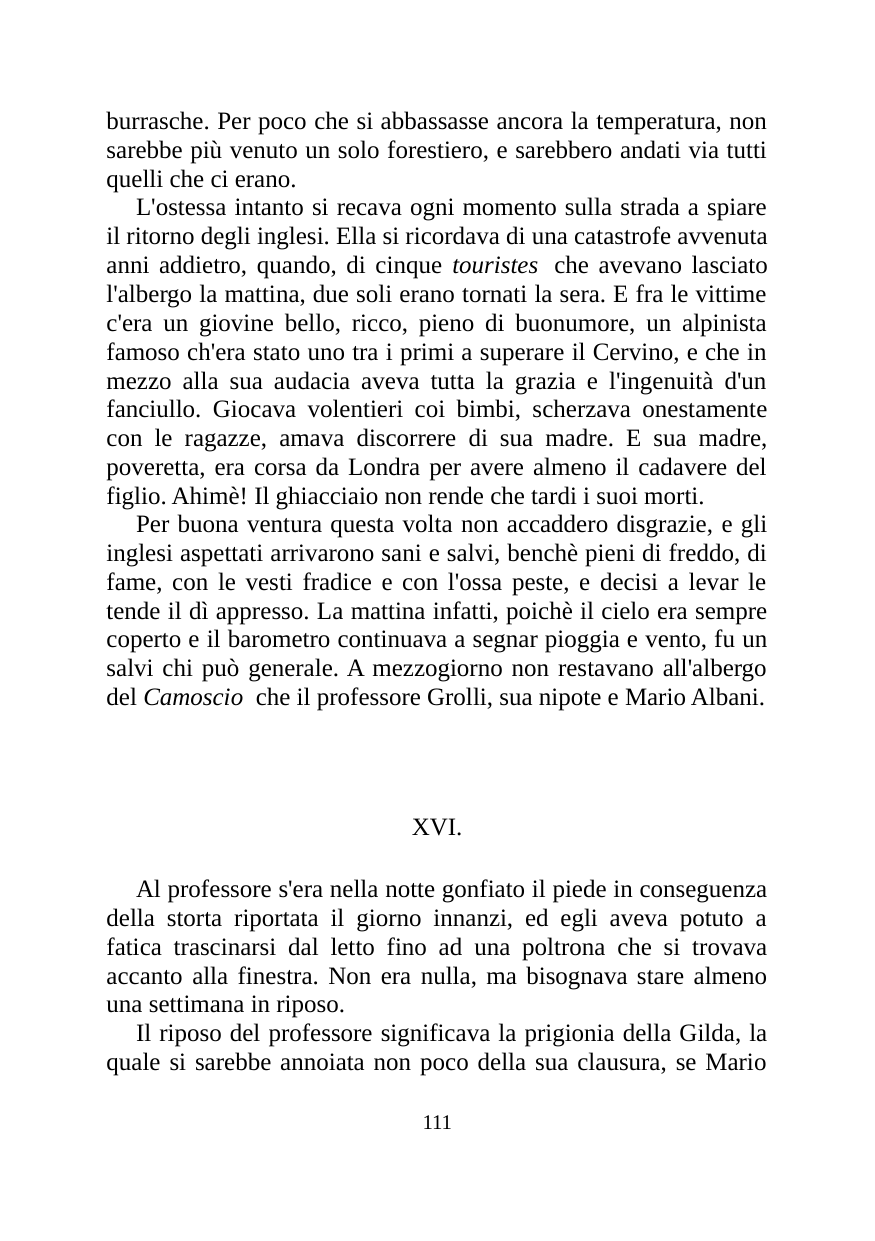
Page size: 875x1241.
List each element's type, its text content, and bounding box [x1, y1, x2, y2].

text Il riposo del professore significava la prigionia della Gilda, la quale si sarebbe annoiata non poco della sua clausura, se Mario [106, 1018, 768, 1076]
text burrasche. Per poco che si abbassasse ancora la temperatura, non sarebbe più venuto un solo forestiero, e sarebbero andati via tutti quelli che ci erano. [106, 106, 768, 192]
text XVI. [106, 812, 768, 841]
text L'ostessa intanto si recava ogni momento sulla strada a spiare il ritorno degli inglesi. Ella si ricordava di una catastrofe avvenuta anni addietro, quando, di cinque touristes che avevano lasciato l'albergo la mattina, due soli erano tornati la sera. E fra le vittime c'era un giovine bello, ricco, pieno di buonumore, un alpinista famoso ch'era stato uno tra i primi a superare il Cervino, e che in mezzo alla sua audacia aveva tutta la grazia e l'ingenuità d'un fanciullo. Giocava volentieri coi bimbi, scherzava onestamente con le ragazze, amava discorrere di sua madre. E sua madre, poveretta, era corsa da Londra per avere almeno il cadavere del figlio. Ahimè! Il ghiacciaio non rende che tardi i suoi morti. [106, 192, 768, 509]
text Per buona ventura questa volta non accaddero disgrazie, e gli inglesi aspettati arrivarono sani e salvi, benchè pieni di freddo, di fame, con le vesti fradice e con l'ossa peste, e decisi a levar le tende il dì appresso. La mattina infatti, poichè il cielo era sempre coperto e il barometro continuava a segnar pioggia e vento, fu un salvi chi può generale. A mezzogiorno non restavano all'albergo del Camoscio che il professore Grolli, sua nipote e Mario Albani. [106, 509, 768, 712]
text Al professore s'era nella notte gonfiato il piede in conseguenza della storta riportata il giorno innanzi, ed egli aveva potuto a fatica trascinarsi dal letto fino ad una poltrona che si trovava accanto alla finestra. Non era nulla, ma bisognava stare almeno una settimana in riposo. [106, 874, 768, 1018]
